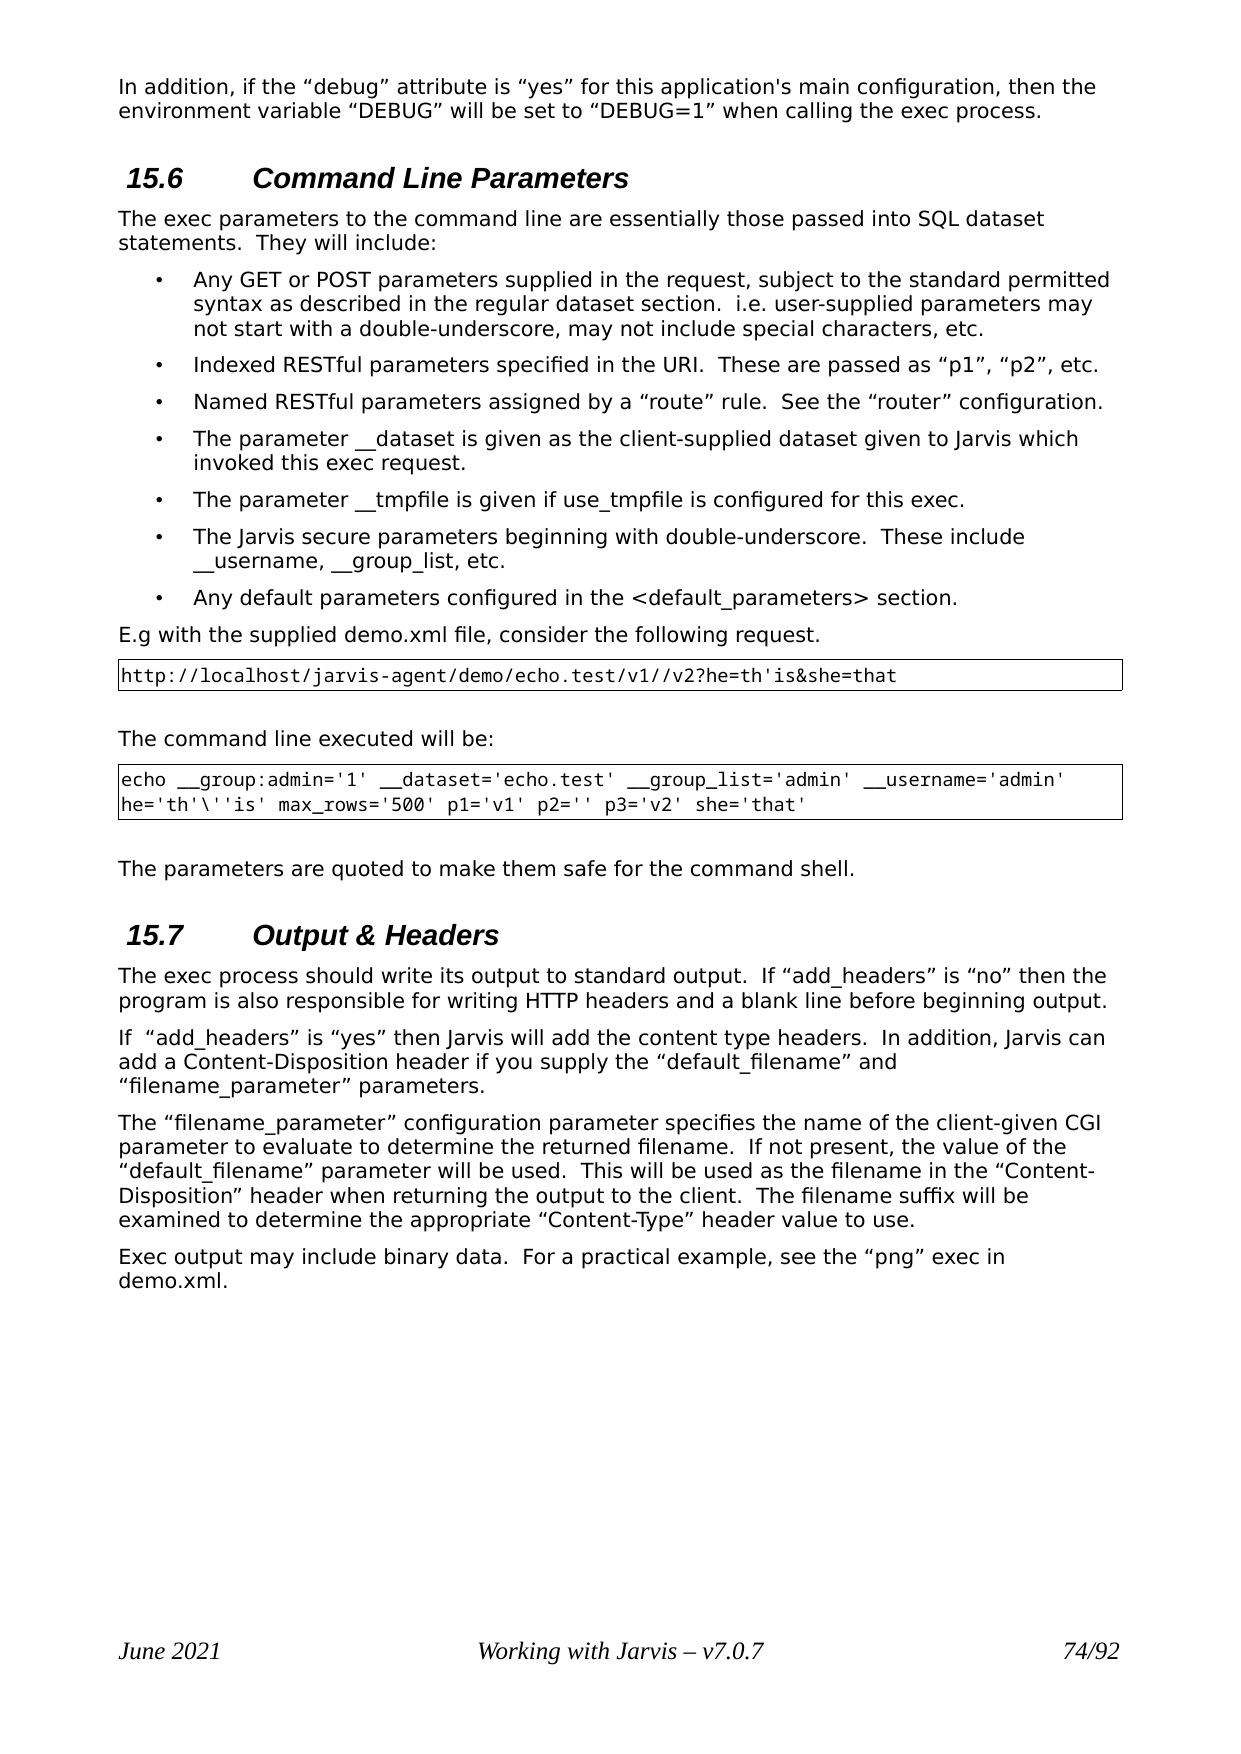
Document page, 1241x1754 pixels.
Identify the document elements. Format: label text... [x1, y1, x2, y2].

subtitle Command Line Parameters [118, 161, 1122, 194]
text The exec parameters to the command line are essentially those passed into SQL dataset statements. They will include: [118, 207, 1122, 256]
list Any default parameters configured in the <default_parameters> section. [156, 586, 1122, 610]
text The parameters are quoted to make them safe for the command shell. [118, 857, 1122, 881]
list Named RESTful parameters assigned by a “route” rule. See the “router” configuration. [156, 390, 1122, 414]
list Indexed RESTful parameters specified in the URI. These are passed as “p1”, “p2”, etc. [156, 353, 1122, 378]
list The Jarvis secure parameters beginning with double-underscore. These include __username, __group_list, etc. [156, 525, 1122, 573]
text In addition, if the “debug” attribute is “yes” for this application's main configuration, then the environment variable “DEBUG” will be set to “DEBUG=1” when calling the exec process. [118, 75, 1122, 123]
subtitle Output & Headers [118, 918, 1122, 952]
text http://localhost/jarvis-agent/demo/echo.test/v1//v2?he=th'is&she=that [119, 660, 1122, 690]
text The exec process should write its output to standard output. If “add_headers” is “no” then the program is also responsible for writing HTTP headers and a blank line before beginning output. [118, 964, 1122, 1013]
text If “add_headers” is “yes” then Jarvis will add the content type headers. In addition, Jarvis can add a Content-Disposition header if you supply the “default_filename” and “filename_parameter” parameters. [118, 1026, 1122, 1098]
list The parameter __dataset is given as the client-supplied dataset given to Jarvis which invoked this exec request. [156, 427, 1122, 476]
text echo __group:admin='1' __dataset='echo.test' __group_list='admin' __username='admin' he='th'\''is' max_rows='500' p1='v1' p2='' p3='v2' she='that' [119, 765, 1122, 819]
list Any GET or POST parameters supplied in the request, subject to the standard permitted syntax as described in the regular dataset section. i.e. user-supplied parameters may not start with a double-underscore, may not include special characters, etc. [156, 268, 1122, 341]
text The “filename_parameter” configuration parameter specifies the name of the client-given CGI parameter to evaluate to determine the returned filename. If not present, the value of the “default_filename” parameter will be used. This will be used as the filename in the “Content-Disposition” header when returning the output to the client. The filename suffix will be examined to determine the appropriate “Content-Type” header value to use. [118, 1111, 1122, 1232]
text The command line executed will be: [118, 727, 1122, 751]
text E.g with the supplied demo.xml file, consider the following request. [118, 623, 1122, 647]
text Exec output may include binary data. For a practical example, see the “png” exec in demo.xml. [118, 1245, 1122, 1293]
list The parameter __tmpfile is given if use_tmpfile is configured for this exec. [156, 488, 1122, 512]
